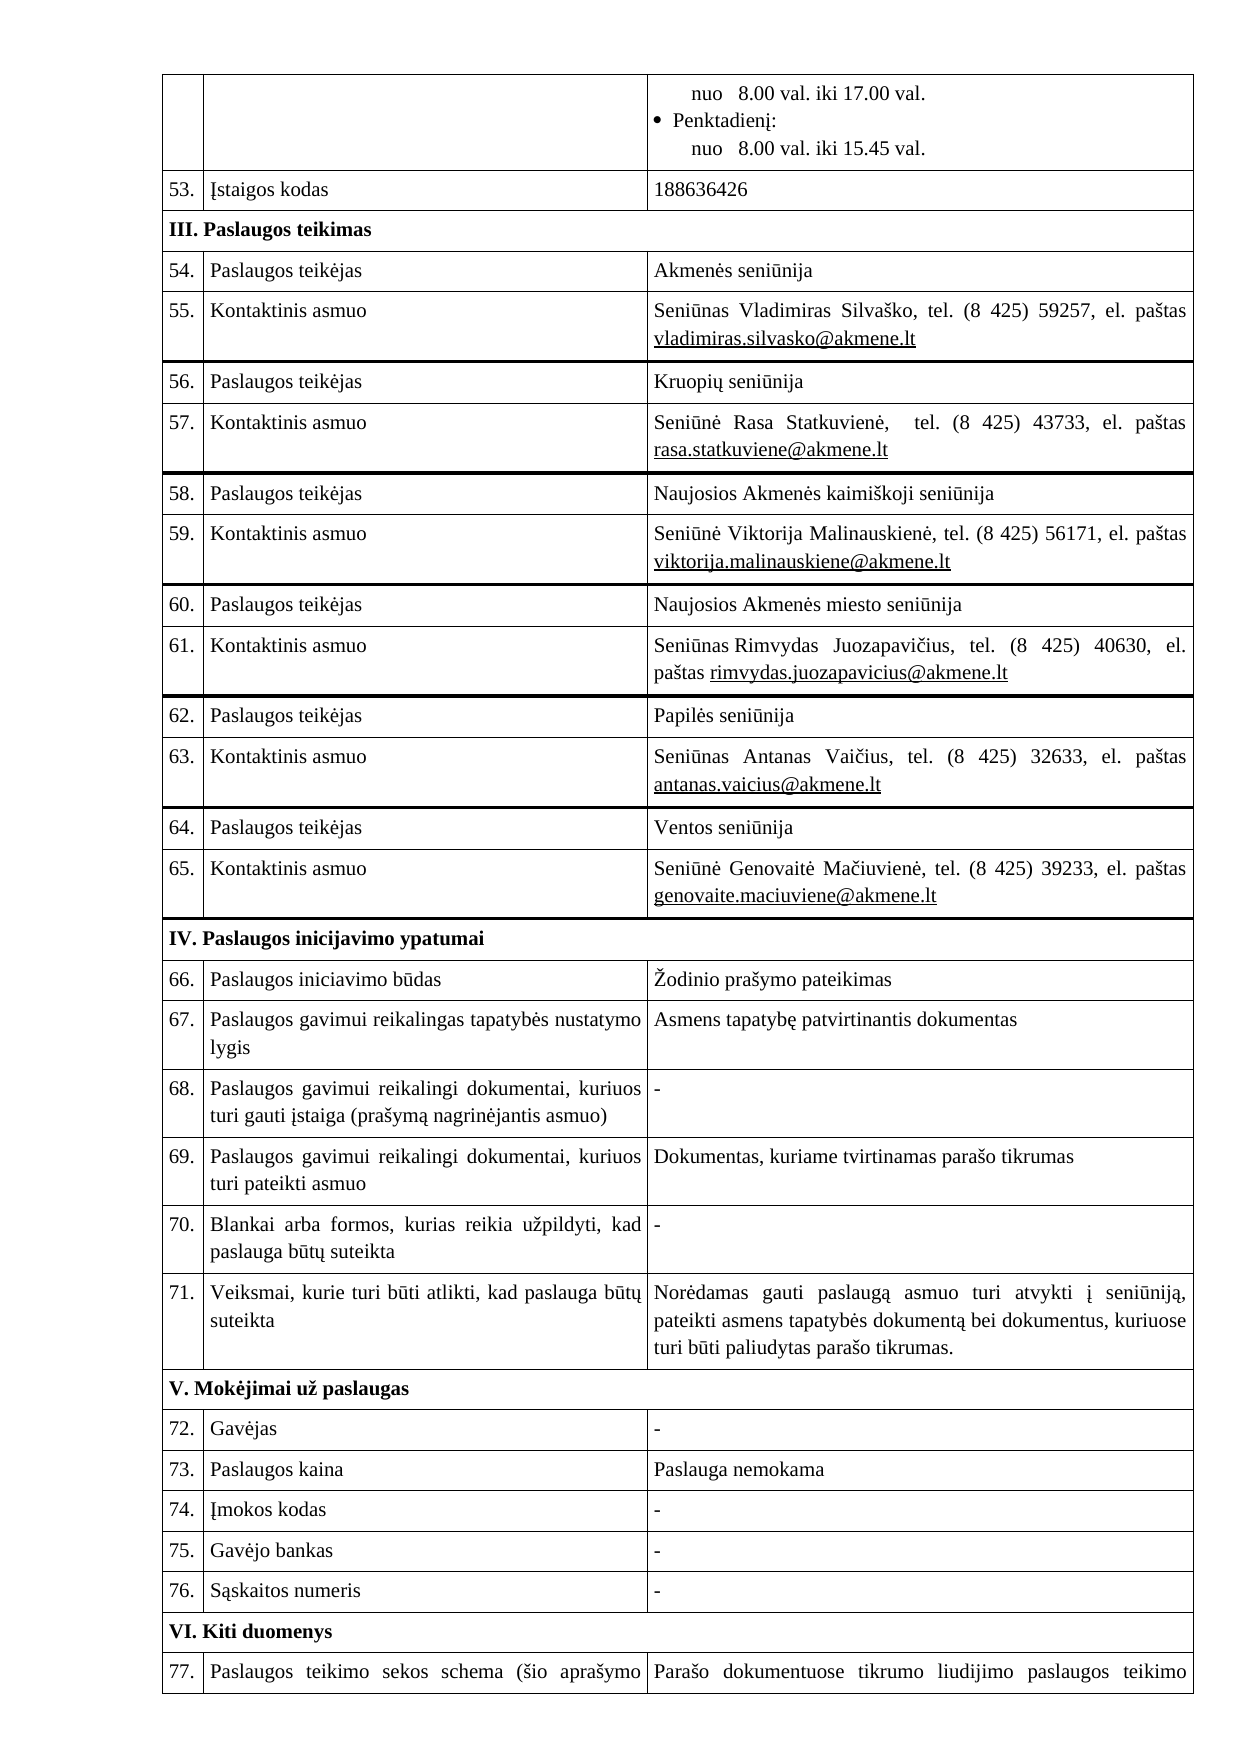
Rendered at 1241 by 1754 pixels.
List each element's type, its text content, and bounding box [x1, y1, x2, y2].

table_cell Seniūnas Antanas Vaičius, tel. (8 425) 32633, el. paštas antanas.vaicius@akmene.lt [648, 738, 1193, 806]
table_cell 74. [163, 1491, 203, 1531]
table_cell 69. [163, 1138, 203, 1205]
table_cell Įmokos kodas [204, 1491, 647, 1531]
table_cell Ventos seniūnija [648, 809, 1193, 848]
table_cell - [648, 1572, 1193, 1612]
table_cell Veiksmai, kurie turi būti atlikti, kad paslauga būtų suteikta [204, 1274, 647, 1369]
table_cell V. Mokėjimai už paslaugas [163, 1370, 1193, 1409]
table_cell 71. [163, 1274, 203, 1369]
table_cell - [648, 1206, 1193, 1273]
table_cell 64. [163, 809, 203, 848]
table_cell Kontaktinis asmuo [204, 850, 647, 917]
table_cell Dokumentas, kuriame tvirtinamas parašo tikrumas [648, 1138, 1193, 1205]
table_cell 75. [163, 1532, 203, 1571]
table_cell 54. [163, 252, 203, 291]
table_cell 188636426 [648, 171, 1193, 210]
table_cell Seniūnė Genovaitė Mačiuvienė, tel. (8 425) 39233, el. paštas genovaite.maciuviene@akmene.lt [648, 850, 1193, 917]
table_cell Įstaigos kodas [204, 171, 647, 210]
table_cell Kontaktinis asmuo [204, 627, 647, 694]
table_cell Paslaugos teikėjas [204, 809, 647, 848]
table_cell Akmenės seniūnija [648, 252, 1193, 291]
table_cell - [648, 1070, 1193, 1137]
table_cell - [648, 1410, 1193, 1450]
table_cell Paslaugos teikėjas [204, 698, 647, 737]
table_cell - [648, 1491, 1193, 1531]
table_cell 63. [163, 738, 203, 806]
table_cell Seniūnas Vladimiras Silvaško, tel. (8 425) 59257, el. paštas vladimiras.silvasko@akmene.lt [648, 292, 1193, 360]
table_cell Paslaugos gavimui reikalingi dokumentai, kuriuos turi pateikti asmuo [204, 1138, 647, 1205]
table_cell 56. [163, 363, 203, 403]
table_cell 66. [163, 961, 203, 1000]
table_cell Kontaktinis asmuo [204, 292, 647, 360]
table_cell 73. [163, 1451, 203, 1490]
table_cell Kontaktinis asmuo [204, 404, 647, 471]
table_cell 76. [163, 1572, 203, 1612]
table_cell - [648, 1532, 1193, 1571]
table_cell Paslaugos kaina [204, 1451, 647, 1490]
table_cell 60. [163, 586, 203, 626]
table_cell 72. [163, 1410, 203, 1450]
table_cell 61. [163, 627, 203, 694]
table_cell 53. [163, 171, 203, 210]
table_cell 57. [163, 404, 203, 471]
table_cell III. Paslaugos teikimas [163, 211, 1193, 251]
table_cell Naujosios Akmenės kaimiškoji seniūnija [648, 475, 1193, 514]
table_cell Gavėjas [204, 1410, 647, 1450]
table_cell Paslaugos gavimui reikalingas tapatybės nustatymo lygis [204, 1001, 647, 1068]
table_cell 65. [163, 850, 203, 917]
table_cell Kruopių seniūnija [648, 363, 1193, 403]
table_cell Paslaugos teikėjas [204, 586, 647, 626]
table_cell Paslaugos teikėjas [204, 363, 647, 403]
table_cell Paslaugos gavimui reikalingi dokumentai, kuriuos turi gauti įstaiga (prašymą nagrinėjantis asmuo) [204, 1070, 647, 1137]
table_cell 55. [163, 292, 203, 360]
table_cell 68. [163, 1070, 203, 1137]
table_cell VI. Kiti duomenys [163, 1613, 1193, 1652]
table_cell [163, 75, 203, 169]
table_cell 59. [163, 515, 203, 583]
table_cell 77. [163, 1653, 203, 1693]
table_cell IV. Paslaugos inicijavimo ypatumai [163, 920, 1193, 960]
table_cell Paslaugos teikimo sekos schema (šio aprašymo [204, 1653, 647, 1693]
table_cell Paslaugos teikėjas [204, 475, 647, 514]
table_cell Seniūnė Rasa Statkuvienė, tel. (8 425) 43733, el. paštas rasa.statkuviene@akmene.lt [648, 404, 1193, 471]
table_cell Paslaugos teikėjas [204, 252, 647, 291]
table_cell Papilės seniūnija [648, 698, 1193, 737]
table_cell Kontaktinis asmuo [204, 738, 647, 806]
table_cell Paslaugos iniciavimo būdas [204, 961, 647, 1000]
table_cell Žodinio prašymo pateikimas [648, 961, 1193, 1000]
table_cell 58. [163, 475, 203, 514]
table_cell nuo 8.00 val. iki 17.00 val. Penktadienį: nuo 8.00 val. iki 15.45 val. [648, 75, 1193, 169]
table_cell 62. [163, 698, 203, 737]
table_cell Parašo dokumentuose tikrumo liudijimo paslaugos teikimo [648, 1653, 1193, 1693]
table_cell Paslauga nemokama [648, 1451, 1193, 1490]
table_cell Naujosios Akmenės miesto seniūnija [648, 586, 1193, 626]
table_cell Blankai arba formos, kurias reikia užpildyti, kad paslauga būtų suteikta [204, 1206, 647, 1273]
table_cell Seniūnas Rimvydas Juozapavičius, tel. (8 425) 40630, el. paštas rimvydas.juozapavicius@akmene.lt [648, 627, 1193, 694]
table_cell 67. [163, 1001, 203, 1068]
table_cell Seniūnė Viktorija Malinauskienė, tel. (8 425) 56171, el. paštas viktorija.malinauskiene@akmene.lt [648, 515, 1193, 583]
table_cell Sąskaitos numeris [204, 1572, 647, 1612]
table_cell Kontaktinis asmuo [204, 515, 647, 583]
table_cell Asmens tapatybę patvirtinantis dokumentas [648, 1001, 1193, 1068]
table_cell Gavėjo bankas [204, 1532, 647, 1571]
table_cell 70. [163, 1206, 203, 1273]
table_cell Norėdamas gauti paslaugą asmuo turi atvykti į seniūniją, pateikti asmens tapatybės dokumentą bei dokumentus, kuriuose turi būti paliudytas parašo tikrumas. [648, 1274, 1193, 1369]
table_cell [204, 75, 647, 169]
